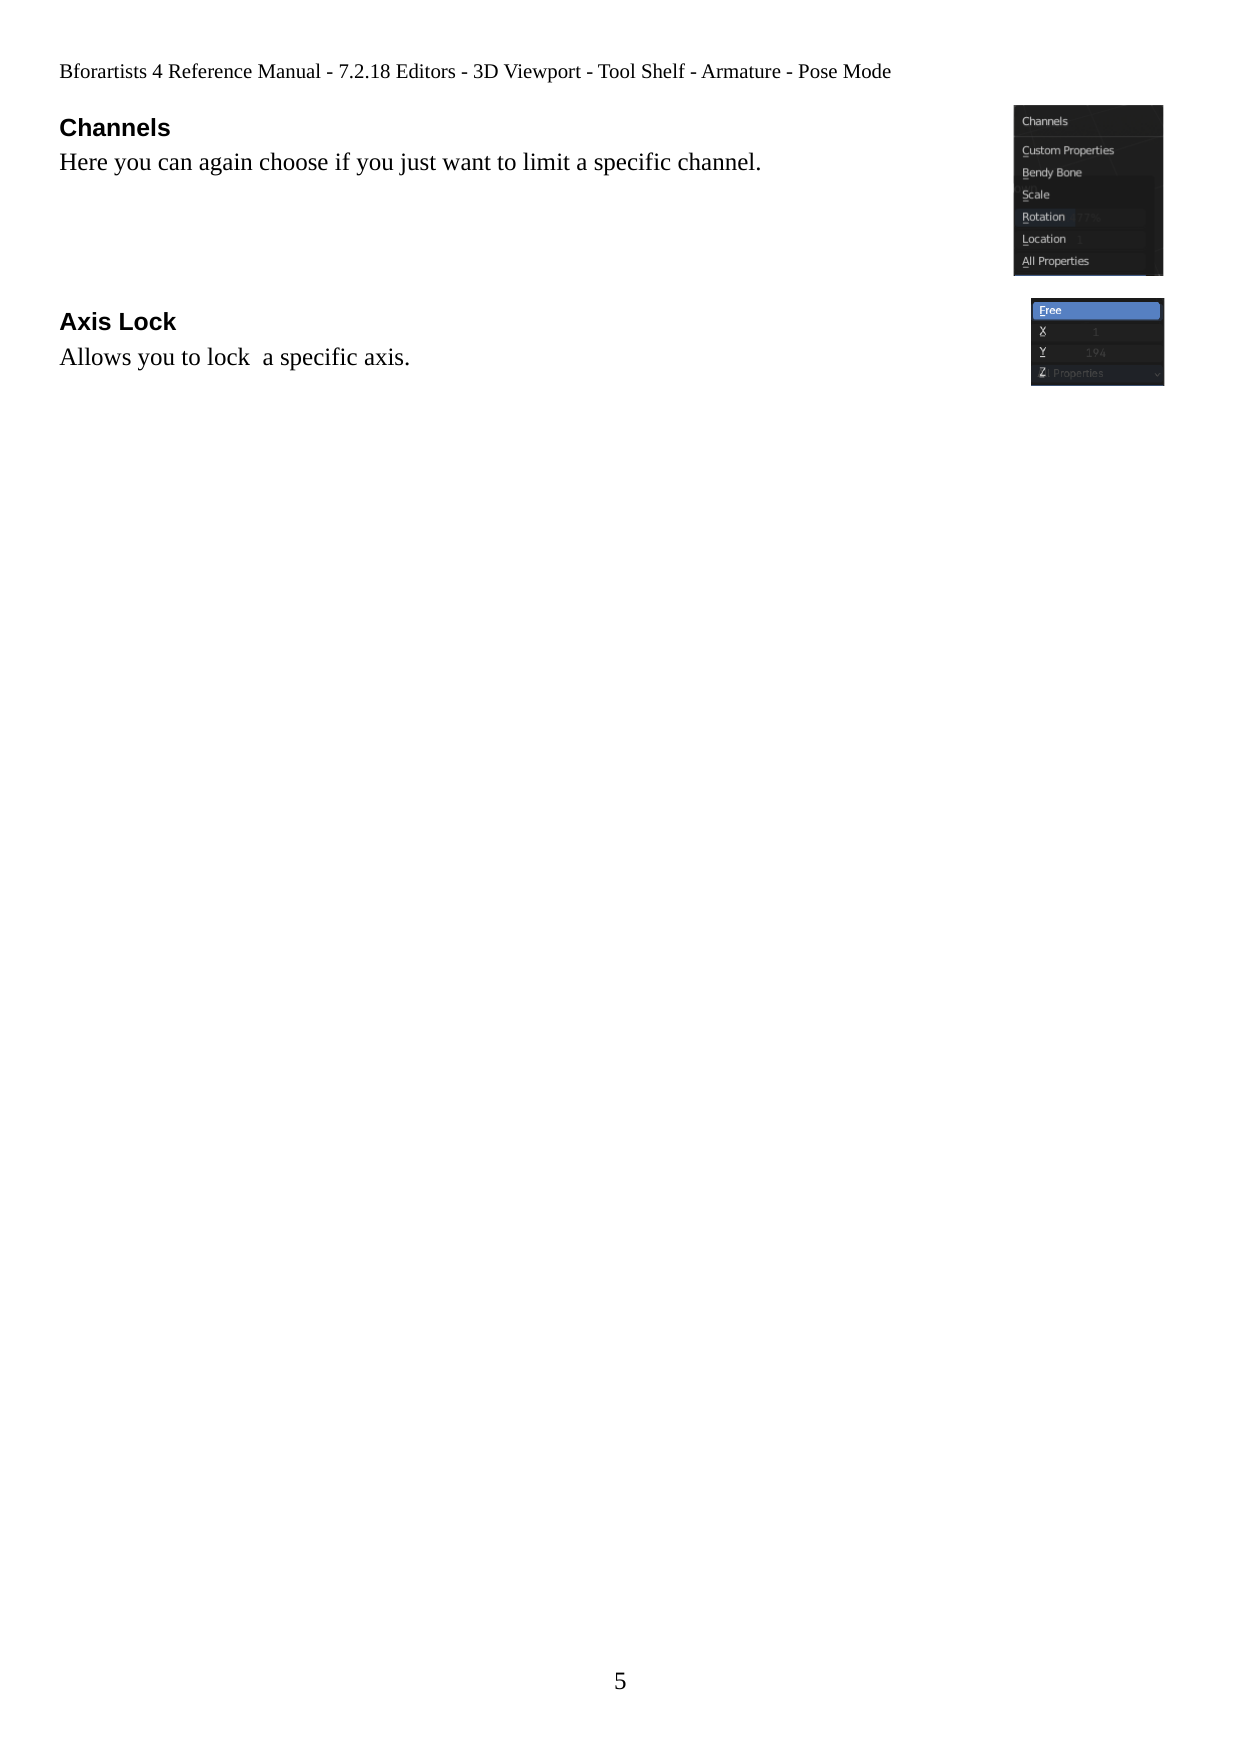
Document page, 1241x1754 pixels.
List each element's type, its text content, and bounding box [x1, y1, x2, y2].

subtitle [1165, 307, 1181, 336]
picture [1031, 298, 1165, 386]
text Here you can again choose if you just want to limit a specific channel. [59, 147, 1013, 176]
subtitle Axis Lock [59, 307, 1031, 336]
picture [1013, 105, 1164, 276]
text Allows you to lock a specific axis. [59, 342, 1031, 371]
subtitle Channels [59, 113, 1013, 141]
subtitle [1164, 113, 1181, 141]
